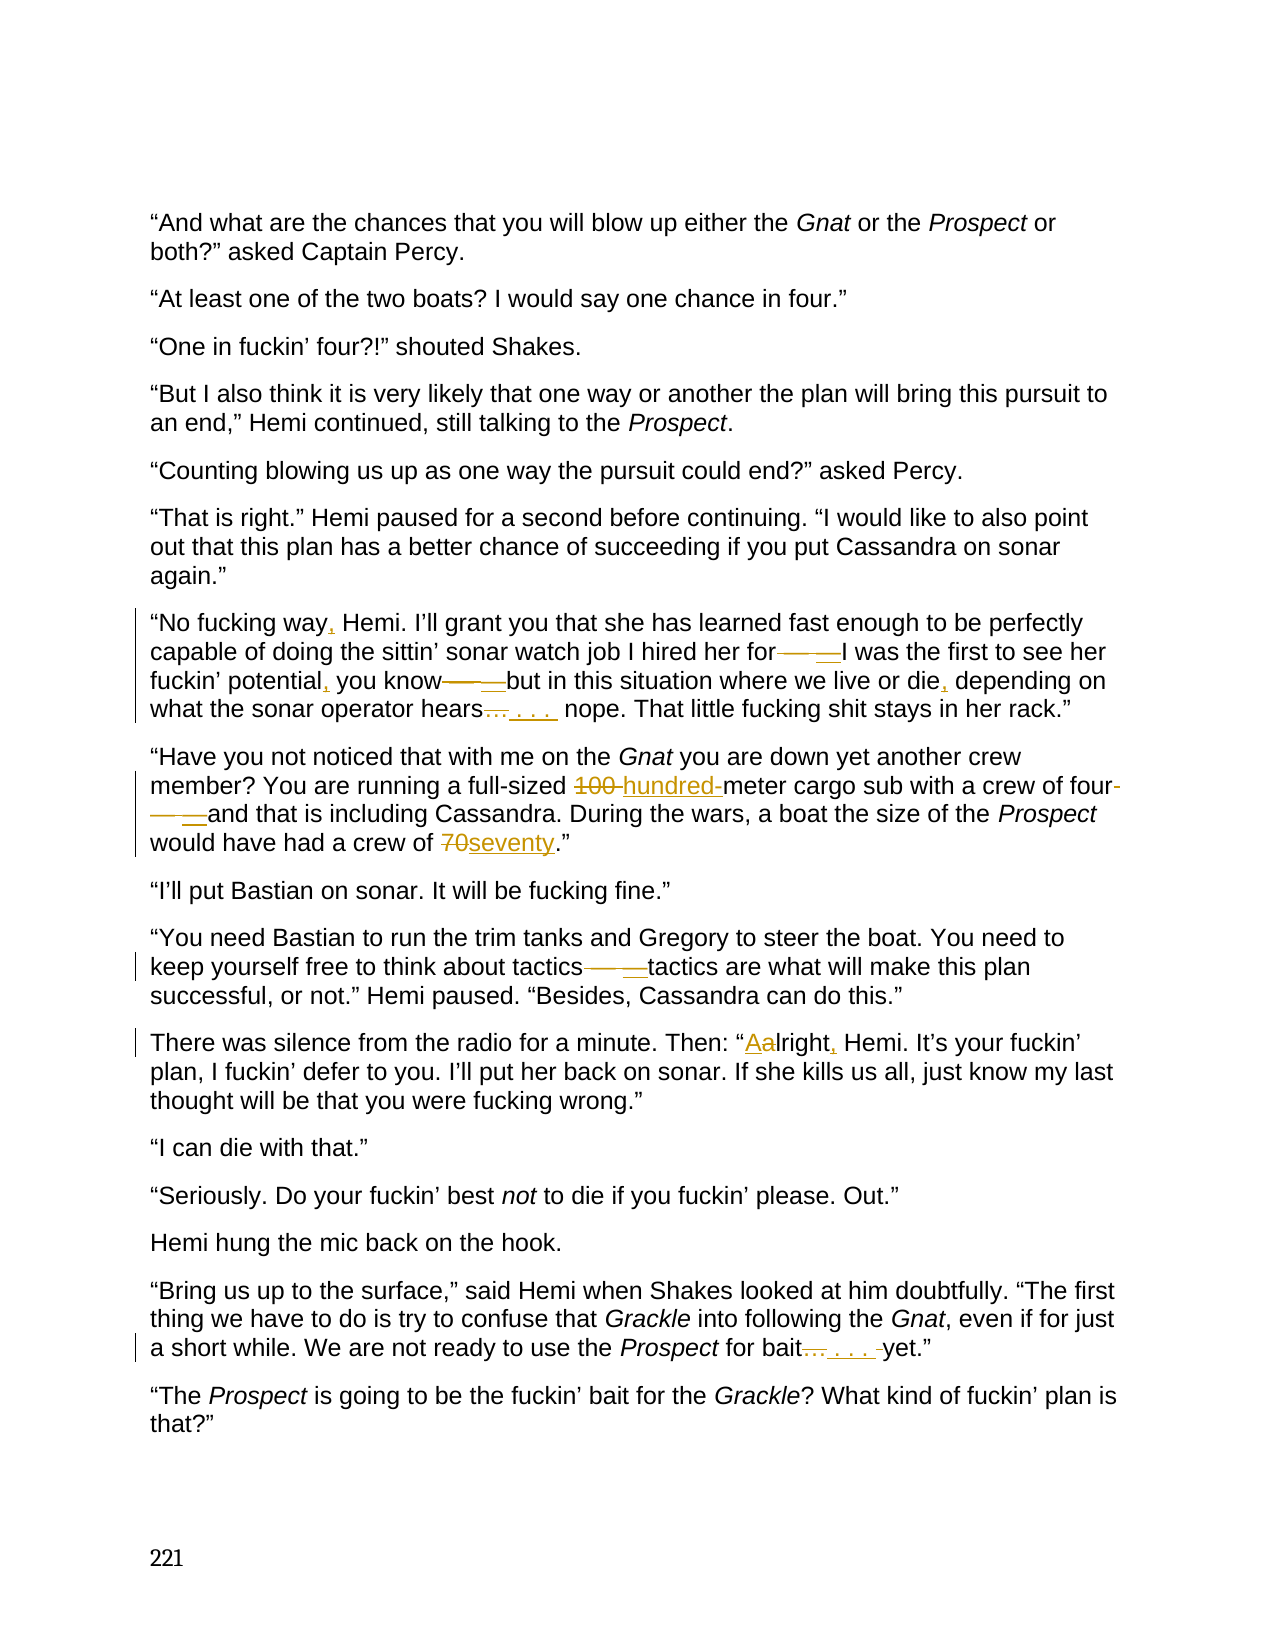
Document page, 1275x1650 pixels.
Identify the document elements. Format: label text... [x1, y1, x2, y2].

text “At least one of the two boats? I would say one chance in four.” [150, 284, 1125, 313]
text “But I also think it is very likely that one way or another the plan will bring this pursuit to an end,” Hemi continued, still talking to the Prospect. [150, 379, 1125, 437]
text “Have you not noticed that with me on the Gnat you are down yet another crew member? You are running a full-sized hundred-meter cargo sub with a crew of four—and that is including Cassandra. During the wars, a boat the size of the Prospect would have had a crew of seventy.” [150, 742, 1125, 857]
text “Seriously. Do your fuckin’ best not to die if you fuckin’ please. Out.” [150, 1181, 1125, 1209]
text “No fucking way, Hemi. I’ll grant you that she has learned fast enough to be perfectly capable of doing the sittin’ sonar watch job I hired her for—I was the first to see her fuckin’ potential, you know—but in this situation where we live or die, depending on what the sonar operator hears . . . nope. That little fucking shit stays in her rack.” [150, 608, 1125, 723]
text There was silence from the radio for a minute. Then: “Alright, Hemi. It’s your fuckin’ plan, I fuckin’ defer to you. I’ll put her back on sonar. If she kills us all, just know my last thought will be that you were fucking wrong.” [150, 1028, 1125, 1114]
text “One in fuckin’ four?!” shouted Shakes. [150, 332, 1125, 361]
text “Counting blowing us up as one way the pursuit could end?” asked Percy. [150, 456, 1125, 484]
text “Bring us up to the surface,” said Hemi when Shakes looked at him doubtfully. “The first thing we have to do is try to confuse that Grackle into following the Gnat, even if for just a short while. We are not ready to use the Prospect for bait . . . yet.” [150, 1276, 1125, 1362]
text “I can die with that.” [150, 1133, 1125, 1162]
text Hemi hung the mic back on the hook. [150, 1228, 1125, 1257]
text “You need Bastian to run the trim tanks and Gregory to steer the boat. You need to keep yourself free to think about tactics—tactics are what will make this plan successful, or not.” Hemi paused. “Besides, Cassandra can do this.” [150, 923, 1125, 1009]
text “The Prospect is going to be the fuckin’ bait for the Grackle? What kind of fuckin’ plan is that?” [150, 1381, 1125, 1438]
text “And what are the chances that you will blow up either the Gnat or the Prospect or both?” asked Captain Percy. [150, 208, 1125, 266]
text “That is right.” Hemi paused for a second before continuing. “I would like to also point out that this plan has a better chance of succeeding if you put Cassandra on sonar again.” [150, 503, 1125, 589]
text “I’ll put Bastian on sonar. It will be fucking fine.” [150, 876, 1125, 904]
